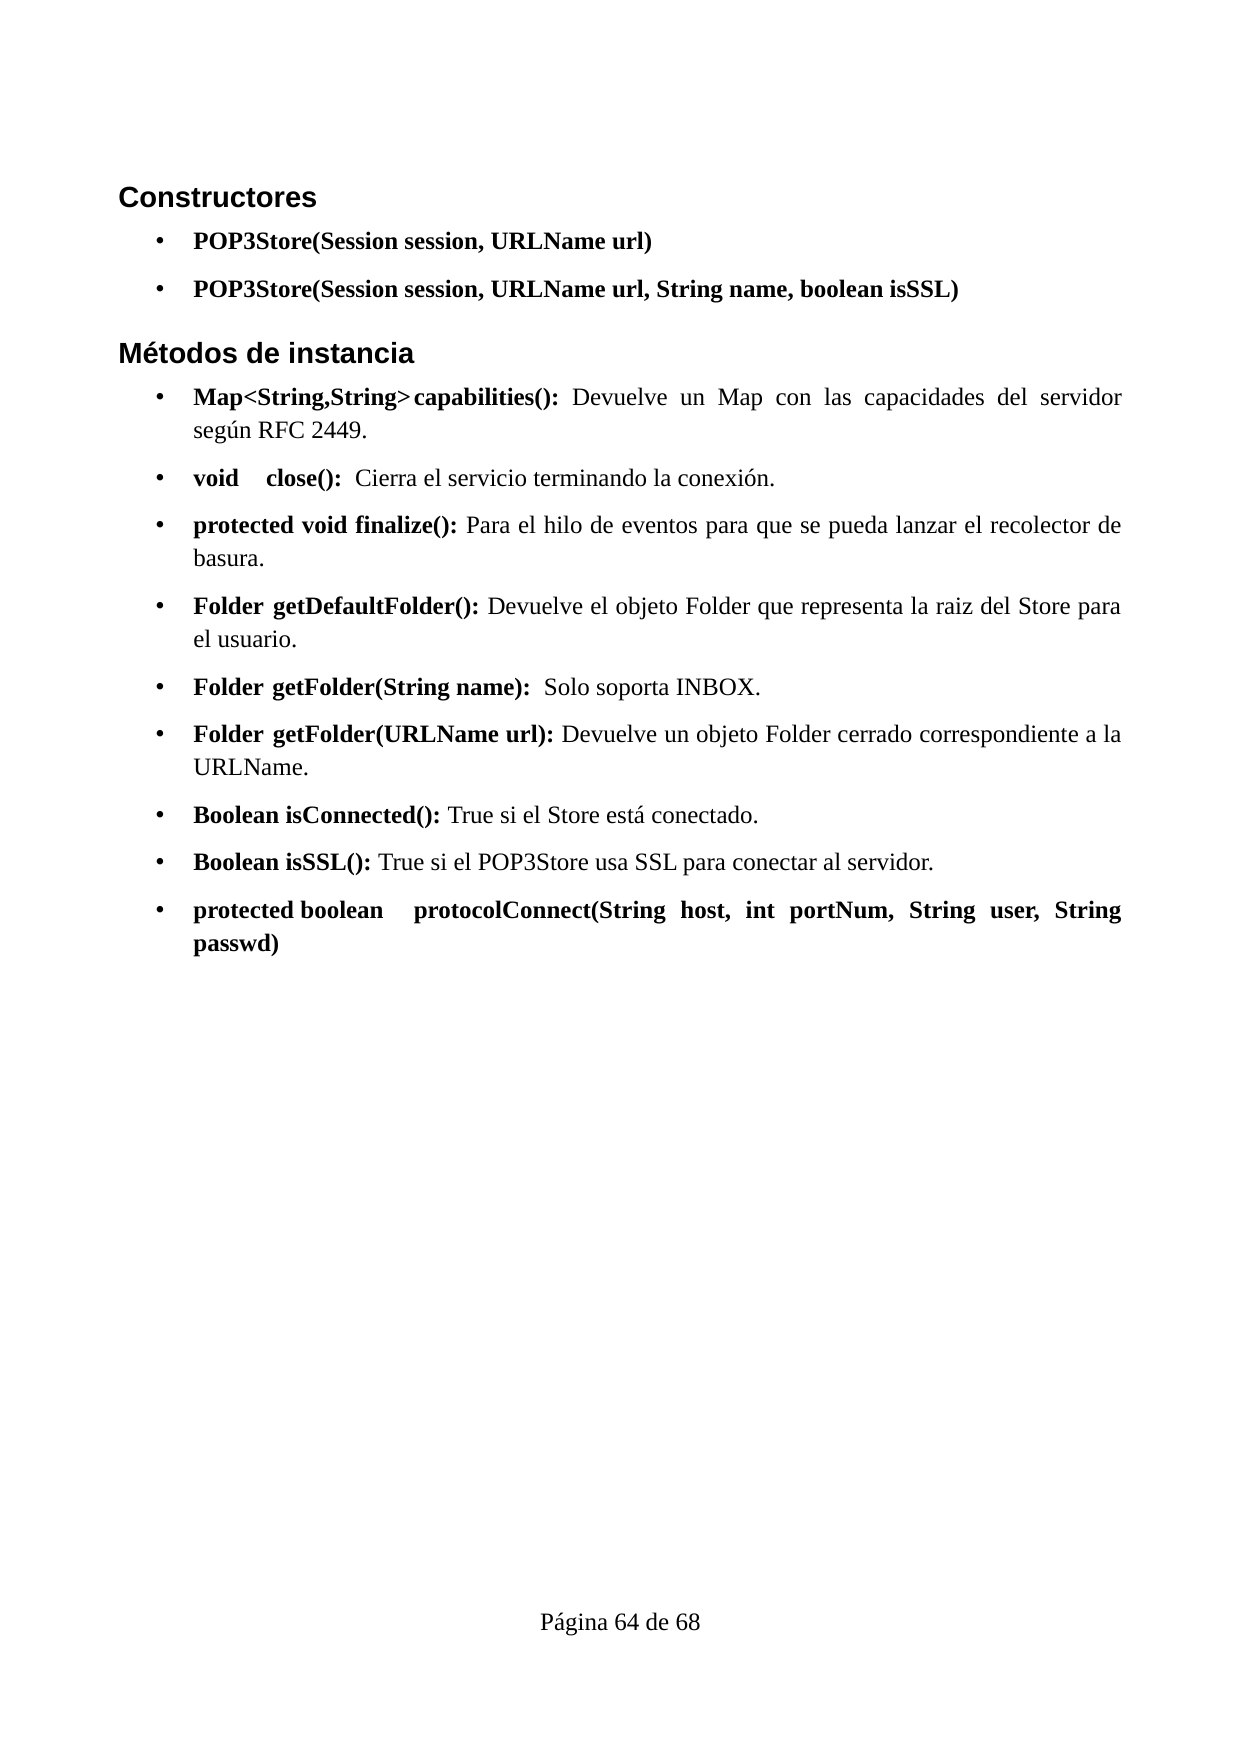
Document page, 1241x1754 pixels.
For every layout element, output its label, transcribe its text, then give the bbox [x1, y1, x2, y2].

subtitle Constructores [118, 180, 1122, 214]
list protected void finalize(): Para el hilo de eventos para que se pueda lanzar el recolector de basura. [156, 510, 1122, 572]
list protected boolean protocolConnect(String host, int portNum, String user, String passwd) [156, 895, 1122, 957]
list POP3Store(Session session, URLName url) [156, 226, 1122, 255]
list Boolean isSSL(): True si el POP3Store usa SSL para conectar al servidor. [156, 847, 1122, 876]
list void close(): Cierra el servicio terminando la conexión. [156, 463, 1122, 492]
list POP3Store(Session session, URLName url, String name, boolean isSSL) [156, 274, 1122, 303]
subtitle Métodos de instancia [118, 336, 1122, 370]
list Folder getDefaultFolder(): Devuelve el objeto Folder que representa la raiz del Store para el usuario. [156, 591, 1122, 653]
list Boolean isConnected(): True si el Store está conectado. [156, 800, 1122, 829]
list Folder getFolder(String name): Solo soporta INBOX. [156, 672, 1122, 700]
list Folder getFolder(URLName url): Devuelve un objeto Folder cerrado correspondiente a la URLName. [156, 719, 1122, 781]
list Map<String,String> capabilities(): Devuelve un Map con las capacidades del servidor según RFC 2449. [156, 382, 1122, 444]
